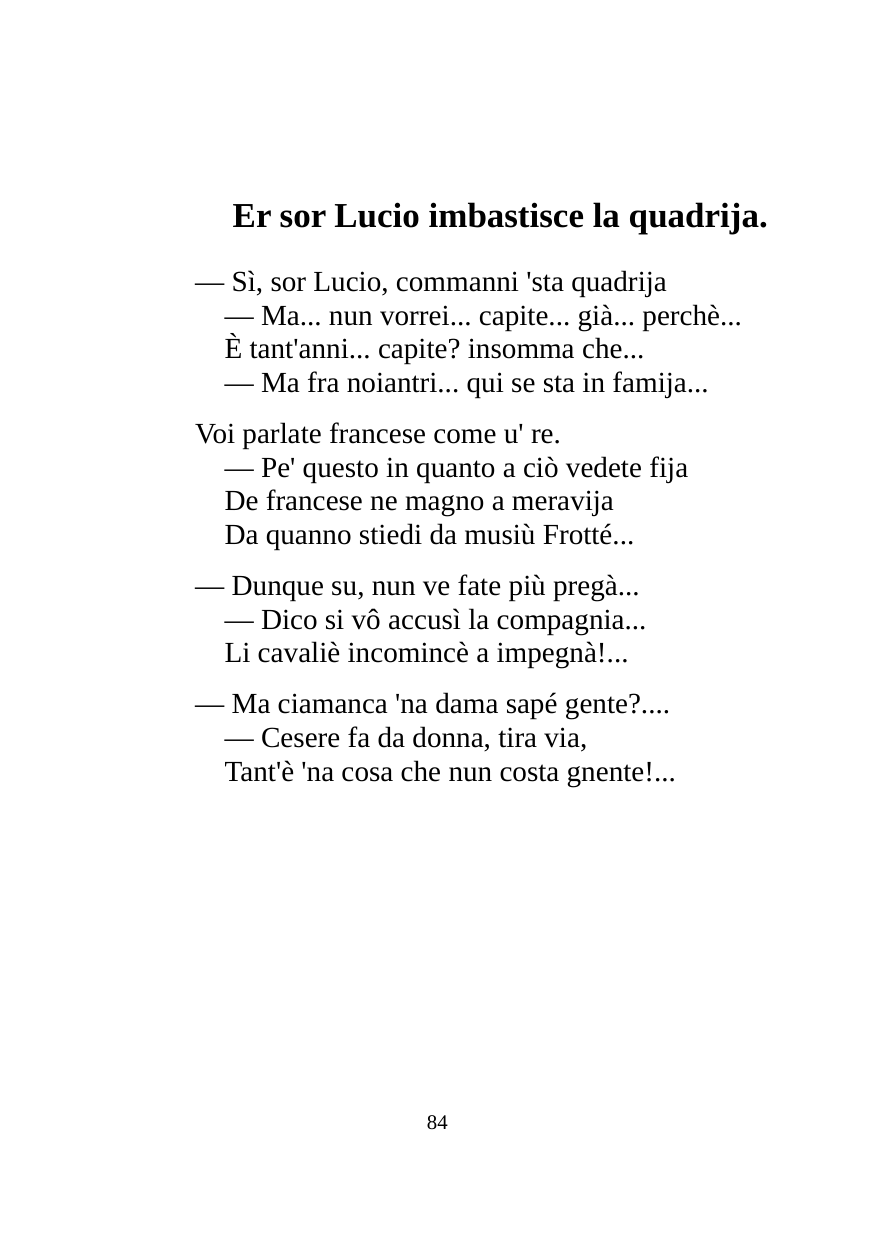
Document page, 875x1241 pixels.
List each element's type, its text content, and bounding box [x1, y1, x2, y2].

subtitle Er sor Lucio imbastisce la quadrija. [106, 195, 768, 235]
text — Sì, sor Lucio, commanni 'sta quadrija — Ma... nun vorrei... capite... già... perchè... È tant'anni... capite? insomma che... — Ma fra noiantri... qui se sta in famija... [195, 264, 768, 399]
text — Dunque su, nun ve fate più pregà... — Dico si vô accusì la compagnia... Li cavaliè incomincè a impegnà!... [195, 568, 768, 669]
text — Ma ciamanca 'na dama sapé gente?.... — Cesere fa da donna, tira via, Tant'è 'na cosa che nun costa gnente!... [195, 687, 768, 787]
text Voi parlate francese come u' re. — Pe' questo in quanto a ciò vedete fija De francese ne magno a meravija Da quanno stiedi da musiù Frotté... [195, 416, 768, 551]
